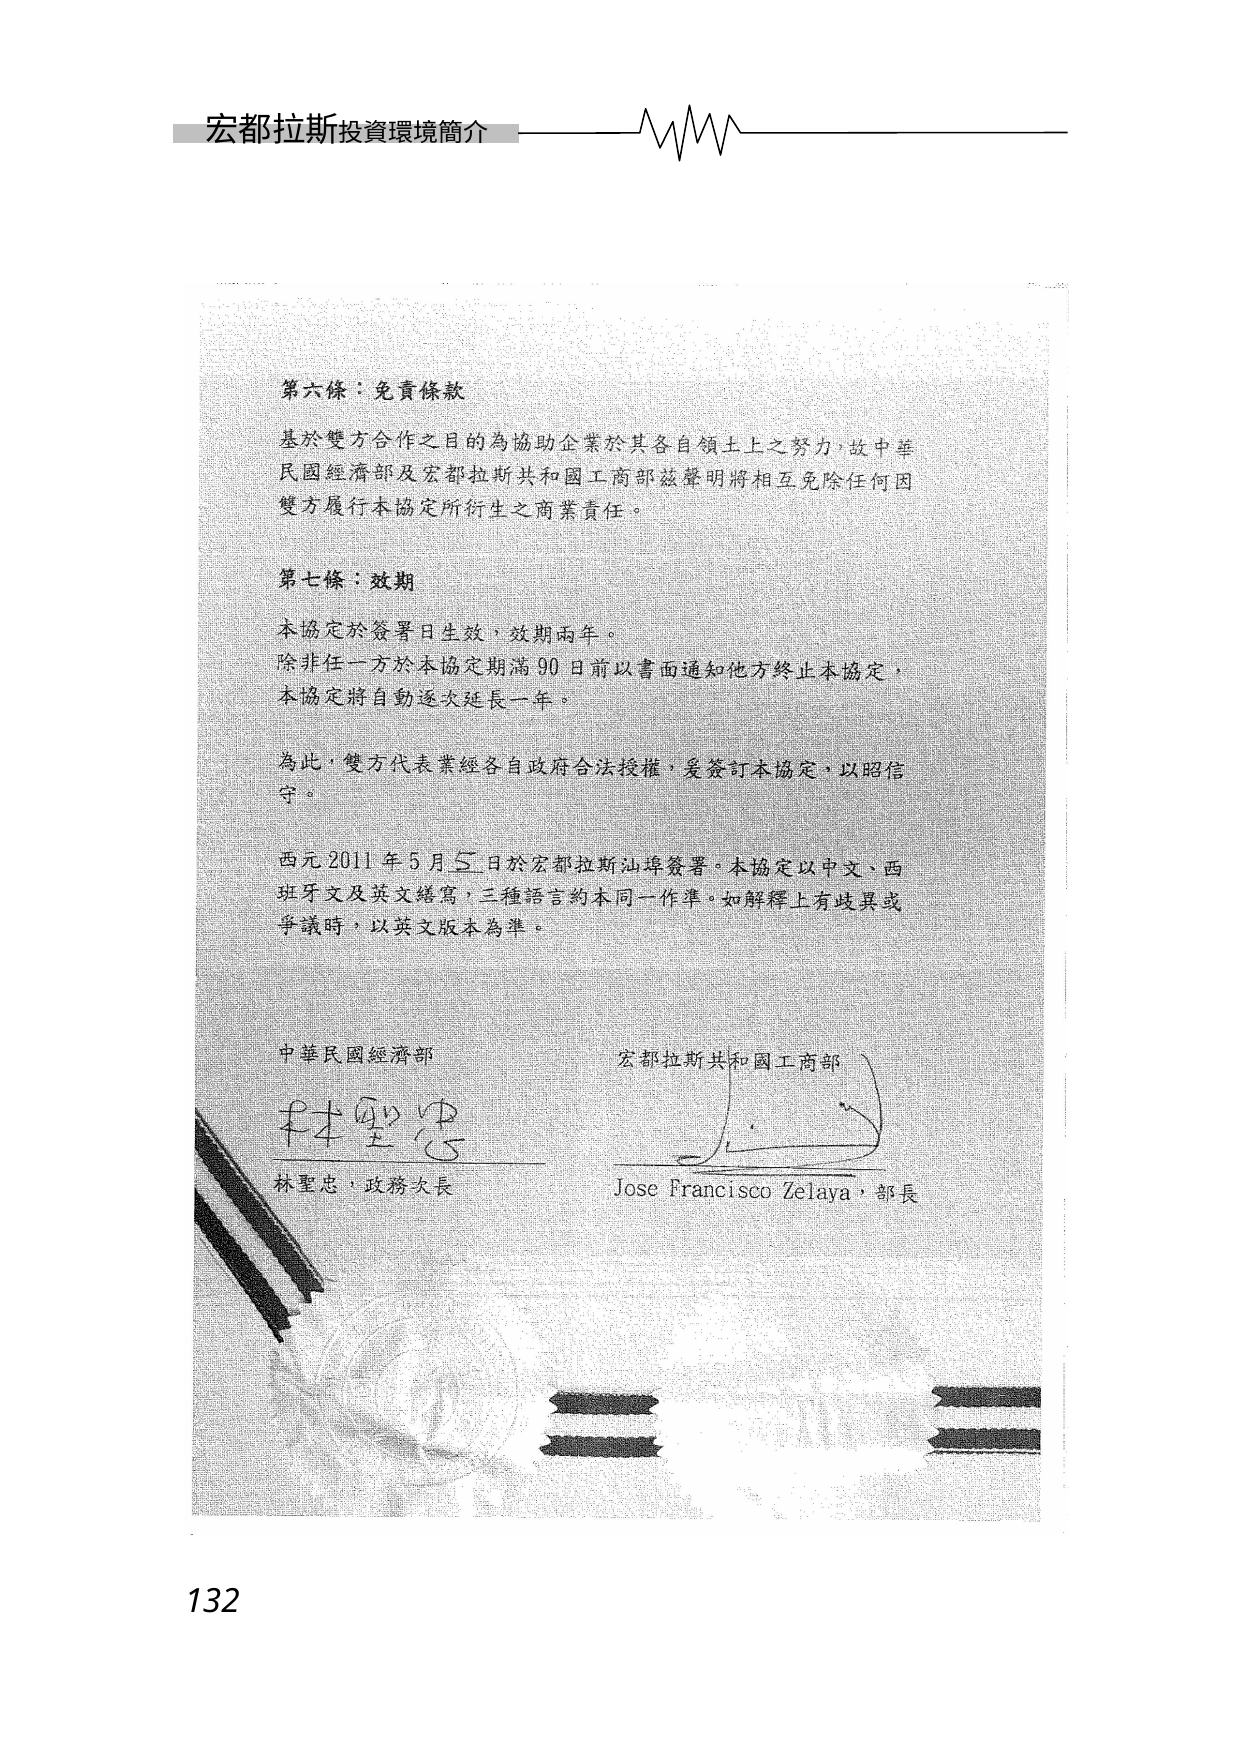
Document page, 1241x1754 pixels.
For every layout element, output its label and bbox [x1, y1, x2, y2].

picture [182, 283, 1069, 1536]
